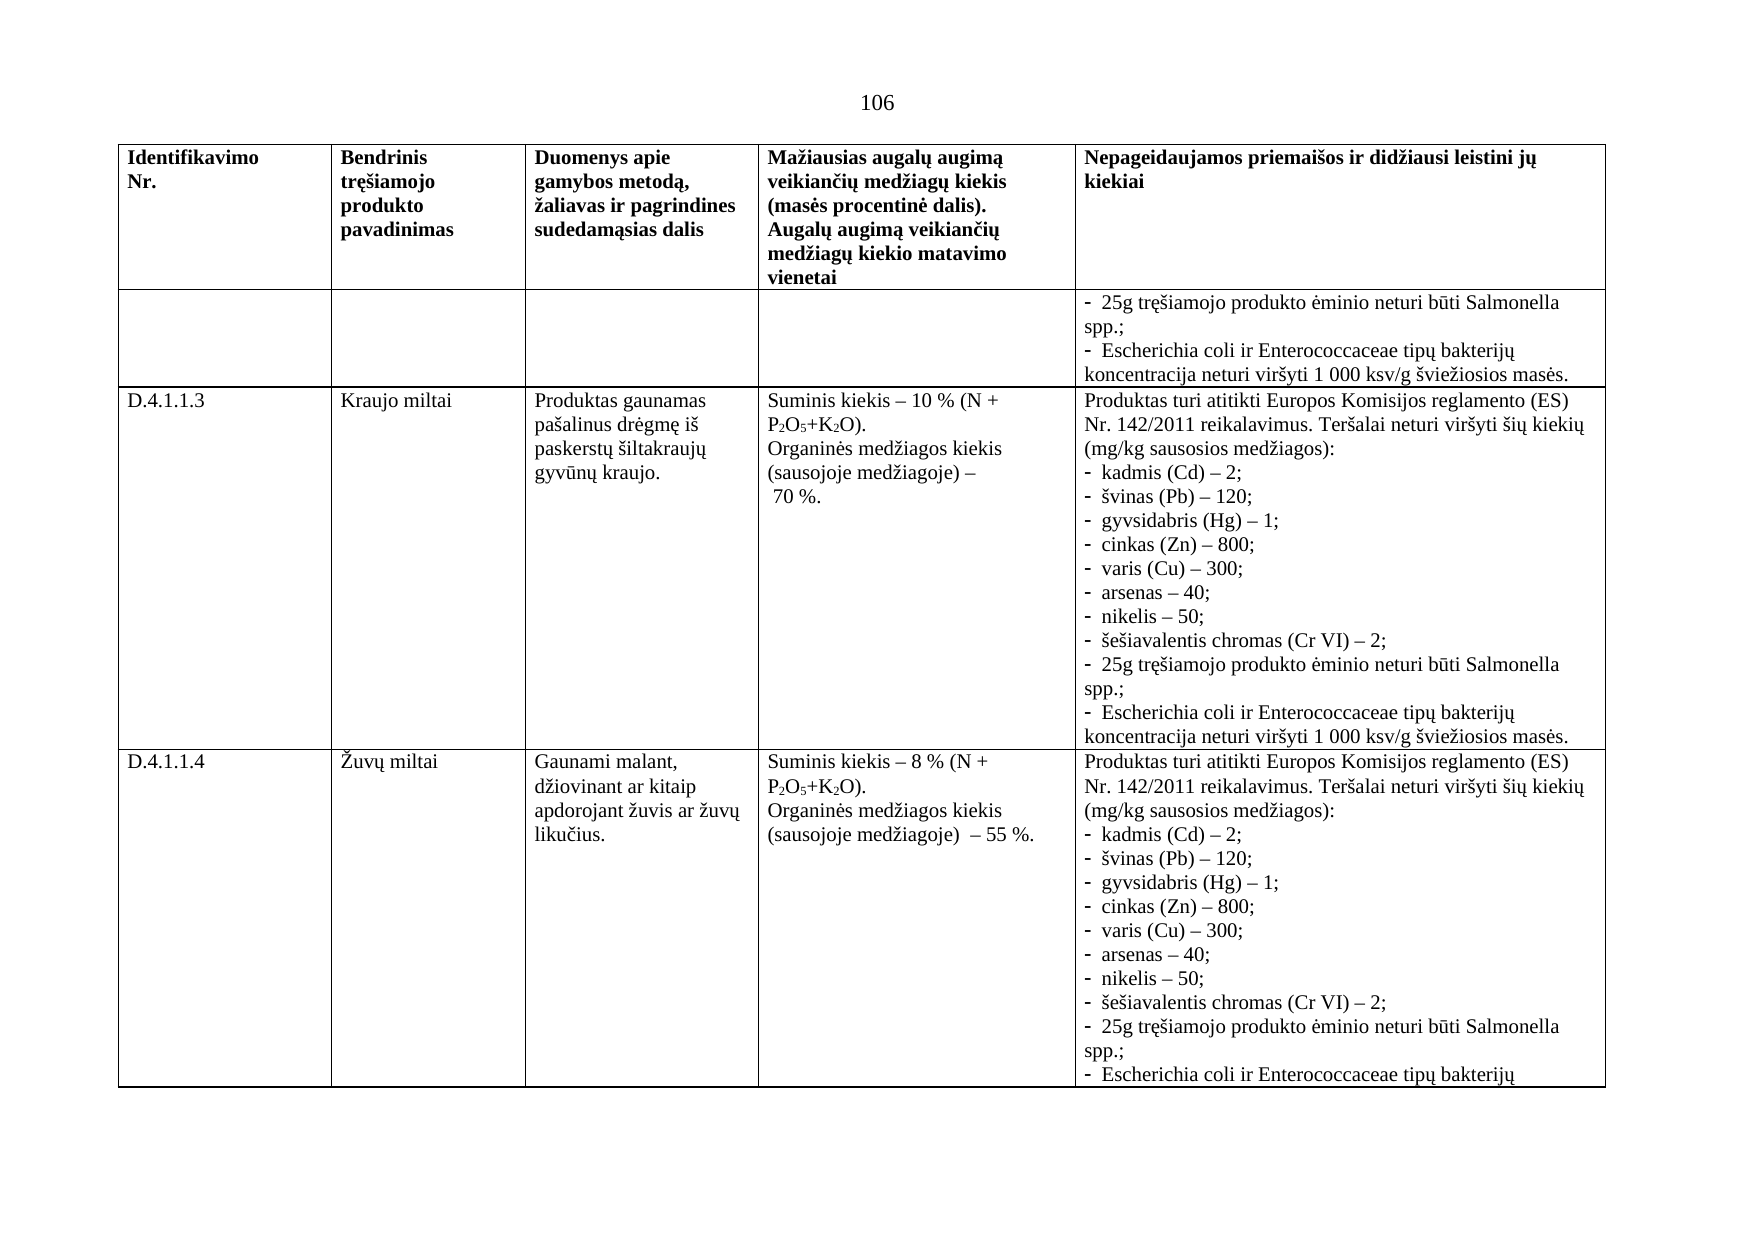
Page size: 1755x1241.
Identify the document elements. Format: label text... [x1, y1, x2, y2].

table_cell D.4.1.1.3 [119, 388, 331, 748]
table_cell Suminis kiekis – 10 % (N + P2O5+K2O). Organinės medžiagos kiekis (sausojoje medžiagoje) – 70 %. [759, 388, 1075, 748]
table_cell 25g tręšiamojo produkto ėminio neturi būti Salmonella spp.; Escherichia coli ir Enterococcaceae tipų bakterijų koncentracija neturi viršyti 1 000 ksv/g šviežiosios masės. [1076, 290, 1605, 386]
table_cell [526, 290, 758, 386]
table_cell Kraujo miltai [332, 388, 525, 748]
table_header Mažiausias augalų augimą veikiančių medžiagų kiekis (masės procentinė dalis). Augalų augimą veikiančių medžiagų kiekio matavimo vienetai [759, 145, 1075, 289]
table_cell Žuvų miltai [332, 750, 525, 1086]
table_cell Gaunami malant, džiovinant ar kitaip apdorojant žuvis ar žuvų likučius. [526, 750, 758, 1086]
table_cell Produktas turi atitikti Europos Komisijos reglamento (ES) Nr. 142/2011 reikalavimus. Teršalai neturi viršyti šių kiekių (mg/kg sausosios medžiagos): kadmis (Cd) – 2; švinas (Pb) – 120; gyvsidabris (Hg) – 1; cinkas (Zn) – 800; varis (Cu) – 300; arsenas – 40; nikelis – 50; šešiavalentis chromas (Cr VI) – 2; 25g tręšiamojo produkto ėminio neturi būti Salmonella spp.; Escherichia coli ir Enterococcaceae tipų bakterijų koncentracija neturi viršyti 1 000 ksv/g šviežiosios masės. [1076, 388, 1605, 748]
table_header Bendrinis tręšiamojo produkto pavadinimas [332, 145, 525, 289]
table_cell D.4.1.1.4 [119, 750, 331, 1086]
table_cell [332, 290, 525, 386]
table_cell Suminis kiekis – 8 % (N + P2O5+K2O). Organinės medžiagos kiekis (sausojoje medžiagoje) – 55 %. [759, 750, 1075, 1086]
table_cell Produktas turi atitikti Europos Komisijos reglamento (ES) Nr. 142/2011 reikalavimus. Teršalai neturi viršyti šių kiekių (mg/kg sausosios medžiagos): kadmis (Cd) – 2; švinas (Pb) – 120; gyvsidabris (Hg) – 1; cinkas (Zn) – 800; varis (Cu) – 300; arsenas – 40; nikelis – 50; šešiavalentis chromas (Cr VI) – 2; 25g tręšiamojo produkto ėminio neturi būti Salmonella spp.; Escherichia coli ir Enterococcaceae tipų bakterijų [1076, 750, 1605, 1086]
table_header Nepageidaujamos priemaišos ir didžiausi leistini jų kiekiai [1076, 145, 1605, 289]
table_header Duomenys apie gamybos metodą, žaliavas ir pagrindines sudedamąsias dalis [526, 145, 758, 289]
table_cell [759, 290, 1075, 386]
table_cell [119, 290, 331, 386]
table_header Identifikavimo Nr. [119, 145, 331, 289]
table_cell Produktas gaunamas pašalinus drėgmę iš paskerstų šiltakraujų gyvūnų kraujo. [526, 388, 758, 748]
